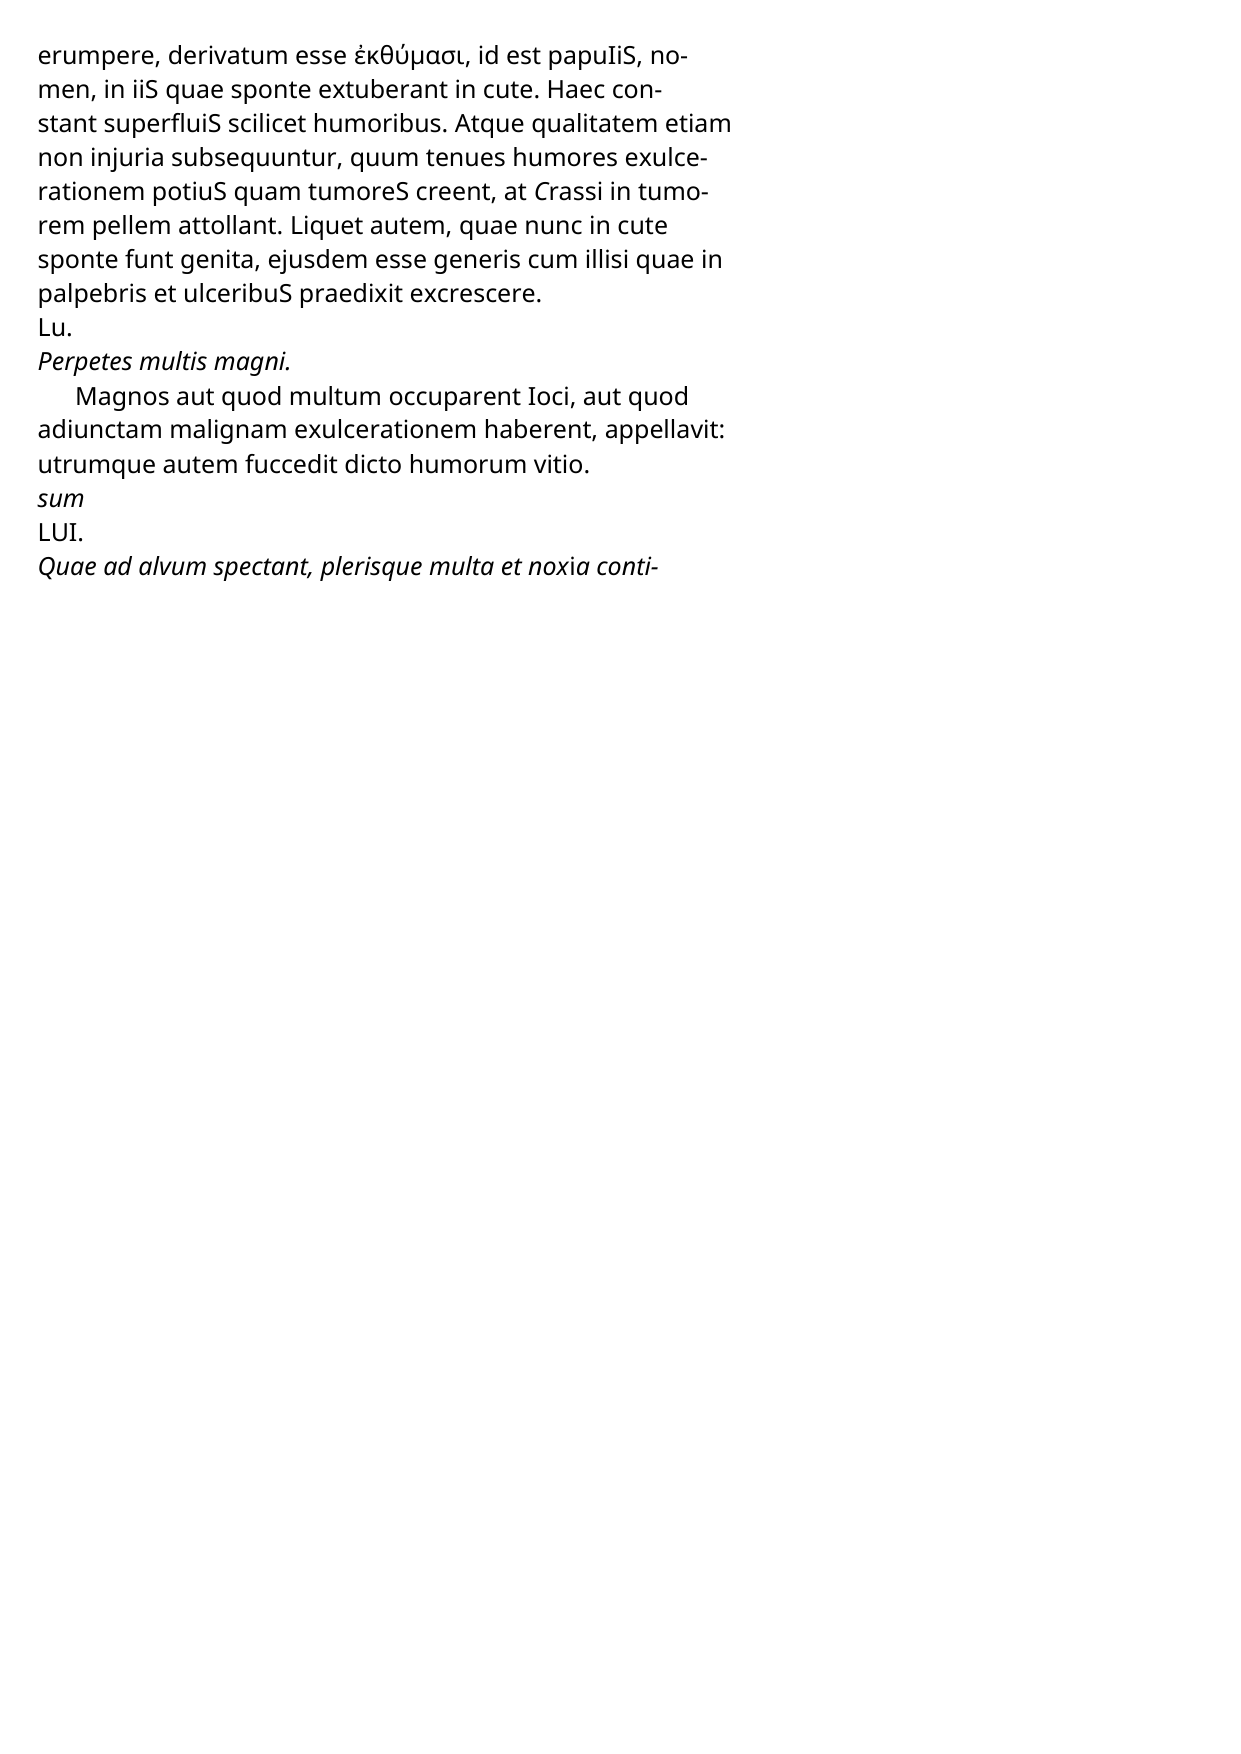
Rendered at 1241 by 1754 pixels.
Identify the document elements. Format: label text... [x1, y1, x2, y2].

text sum [37, 480, 1203, 514]
text erumpere, derivatum esse ἐκθύμασι, id est papuIiS, no- men, in iiS quae sponte extuberant in cute. Haec con- stant superfluiS scilicet humoribus. Atque qualitatem etiam non injuria subsequuntur, quum tenues humores exulce- rationem potiuS quam tumoreS creent, at Crassi in tumo- rem pellem attollant. Liquet autem, quae nunc in cute sponte funt genita, ejusdem esse generis cum illisi quae in palpebris et ulceribuS praedixit excrescere. [37, 37, 1203, 310]
text Quae ad alvum spectant, plerisque multa et noxia conti- [37, 548, 1203, 582]
text LUI. [37, 514, 1203, 548]
text Lu. [37, 310, 1203, 344]
text Perpetes multis magni. [37, 344, 1203, 378]
text Magnos aut quod multum occuparent Ioci, aut quod adiunctam malignam exulcerationem haberent, appellavit: utrumque autem fuccedit dicto humorum vitio. [37, 378, 1203, 480]
